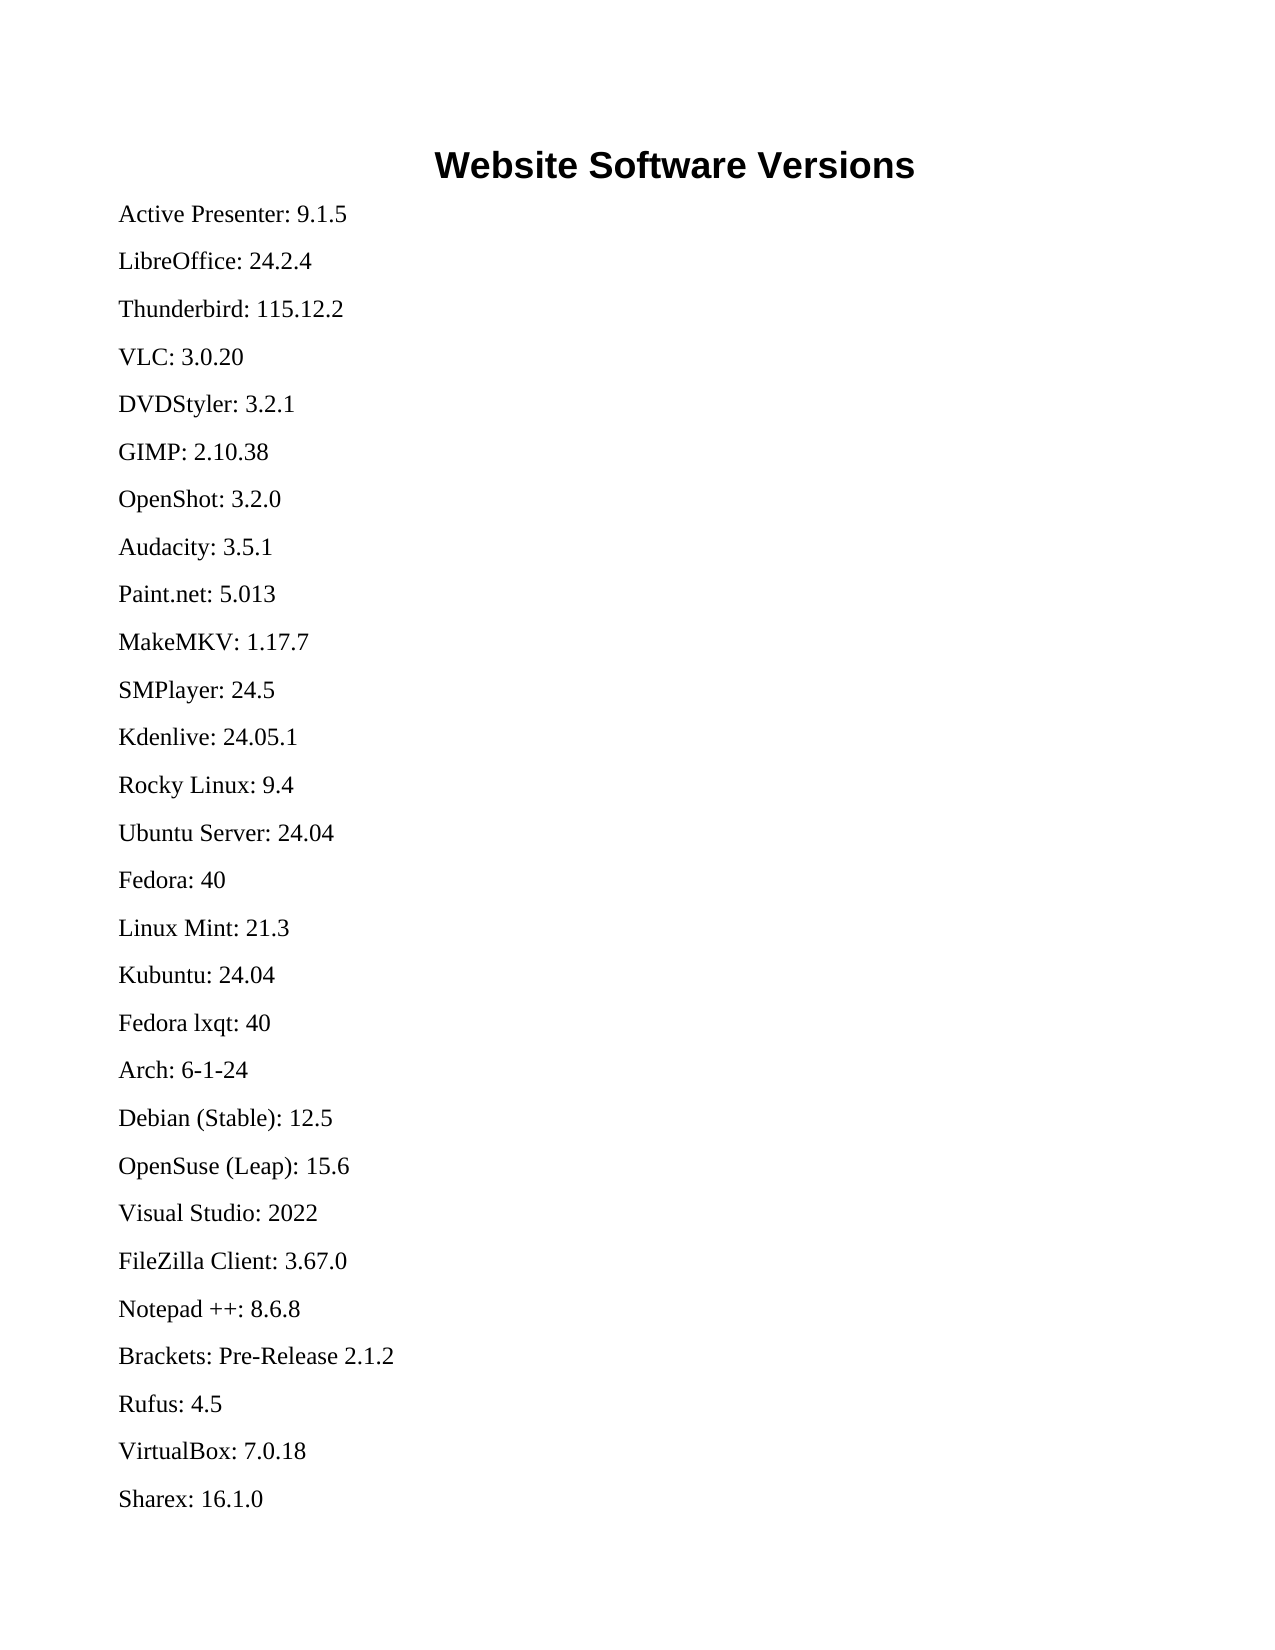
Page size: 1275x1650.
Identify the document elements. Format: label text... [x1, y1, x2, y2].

text VLC: 3.0.20 [118, 342, 1157, 370]
text Arch: 6-1-24 [118, 1056, 1157, 1084]
text Sharex: 16.1.0 [118, 1484, 1157, 1513]
text Linux Mint: 21.3 [118, 913, 1157, 942]
text Debian (Stable): 12.5 [118, 1103, 1157, 1132]
text Fedora: 40 [118, 865, 1157, 894]
text GIMP: 2.10.38 [118, 437, 1157, 466]
text DVDStyler: 3.2.1 [118, 389, 1157, 418]
text Thunderbird: 115.12.2 [118, 294, 1157, 323]
text SMPlayer: 24.5 [118, 675, 1157, 703]
text OpenSuse (Leap): 15.6 [118, 1151, 1157, 1179]
text Kubuntu: 24.04 [118, 960, 1157, 989]
text Kdenlive: 24.05.1 [118, 722, 1157, 751]
text Active Presenter: 9.1.5 [118, 199, 1157, 227]
text Audacity: 3.5.1 [118, 532, 1157, 561]
text LibreOffice: 24.2.4 [118, 246, 1157, 275]
text Rufus: 4.5 [118, 1389, 1157, 1418]
text Visual Studio: 2022 [118, 1198, 1157, 1227]
text VirtualBox: 7.0.18 [118, 1436, 1157, 1465]
text OpenShot: 3.2.0 [118, 484, 1157, 513]
text Brackets: Pre-Release 2.1.2 [118, 1341, 1157, 1370]
subtitle Website Software Versions [156, 143, 1157, 186]
text FileZilla Client: 3.67.0 [118, 1246, 1157, 1275]
text Rocky Linux: 9.4 [118, 770, 1157, 799]
text Fedora lxqt: 40 [118, 1008, 1157, 1037]
text MakeMKV: 1.17.7 [118, 627, 1157, 656]
text Notepad ++: 8.6.8 [118, 1294, 1157, 1322]
text Ubuntu Server: 24.04 [118, 818, 1157, 846]
text Paint.net: 5.013 [118, 579, 1157, 608]
